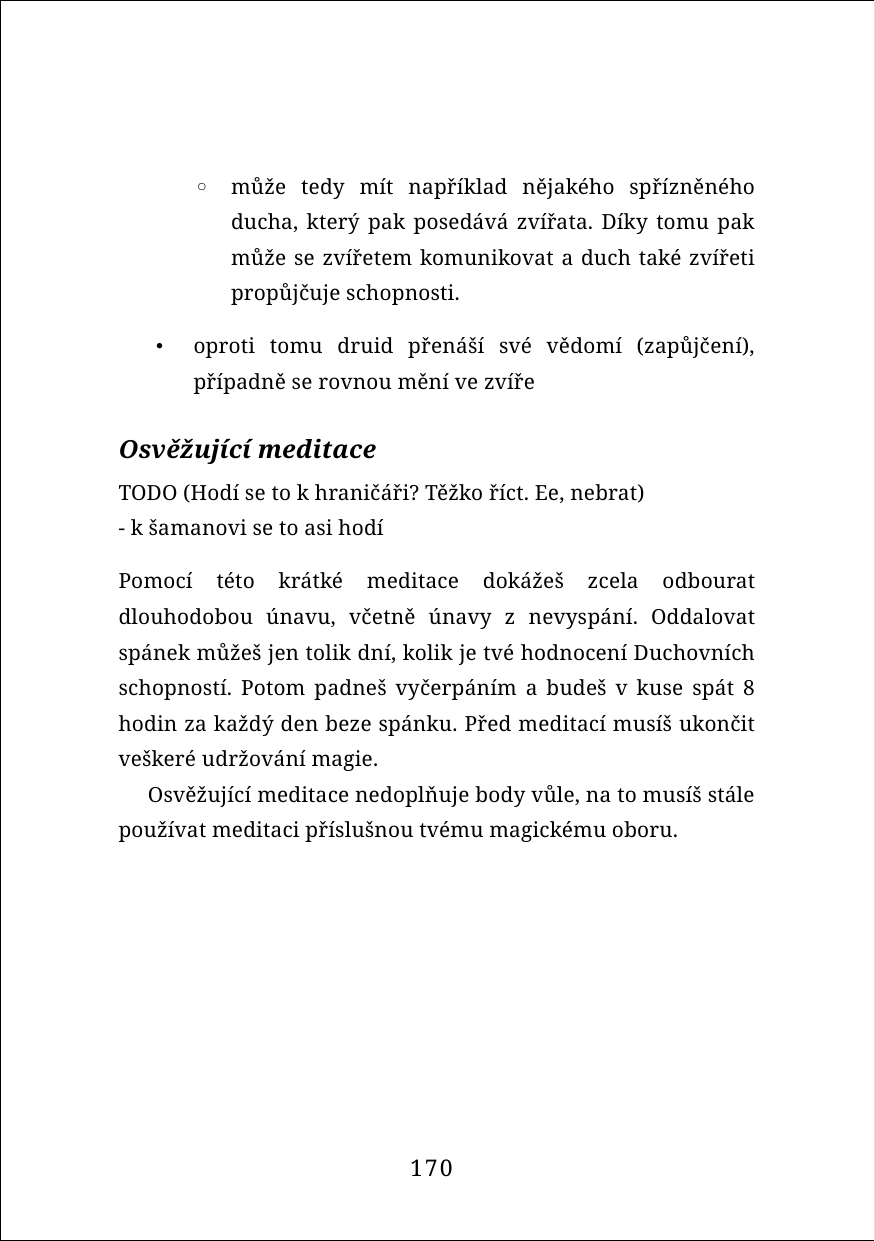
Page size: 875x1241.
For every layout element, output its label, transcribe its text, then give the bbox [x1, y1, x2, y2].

list může tedy mít například nějakého spřízněného ducha, který pak posedává zvířata. Díky tomu pak může se zvířetem komunikovat a duch také zvířeti propůjčuje schopnosti. [193, 172, 756, 307]
subtitle Osvěžující meditace [118, 432, 756, 466]
text Pomocí této krátké meditace dokážeš zcela odbourat dlouhodobou únavu, včetně únavy z nevyspání. Oddalovat spánek můžeš jen tolik dní, kolik je tvé hodnocení Duchovních schopností. Potom padneš vyčerpáním a budeš v kuse spát 8 hodin za každý den beze spánku. Před meditací musíš ukončit veškeré udržování magie. Osvěžující meditace nedoplňuje body vůle, na to musíš stále používat meditaci příslušnou tvému magickému oboru. [118, 567, 756, 844]
list oproti tomu druid přenáší své vědomí (zapůjčení), případně se rovnou mění ve zvíře [156, 332, 756, 396]
text TODO (Hodí se to k hraničáři? Těžko říct. Ee, nebrat) - k šamanovi se to asi hodí [118, 478, 756, 542]
